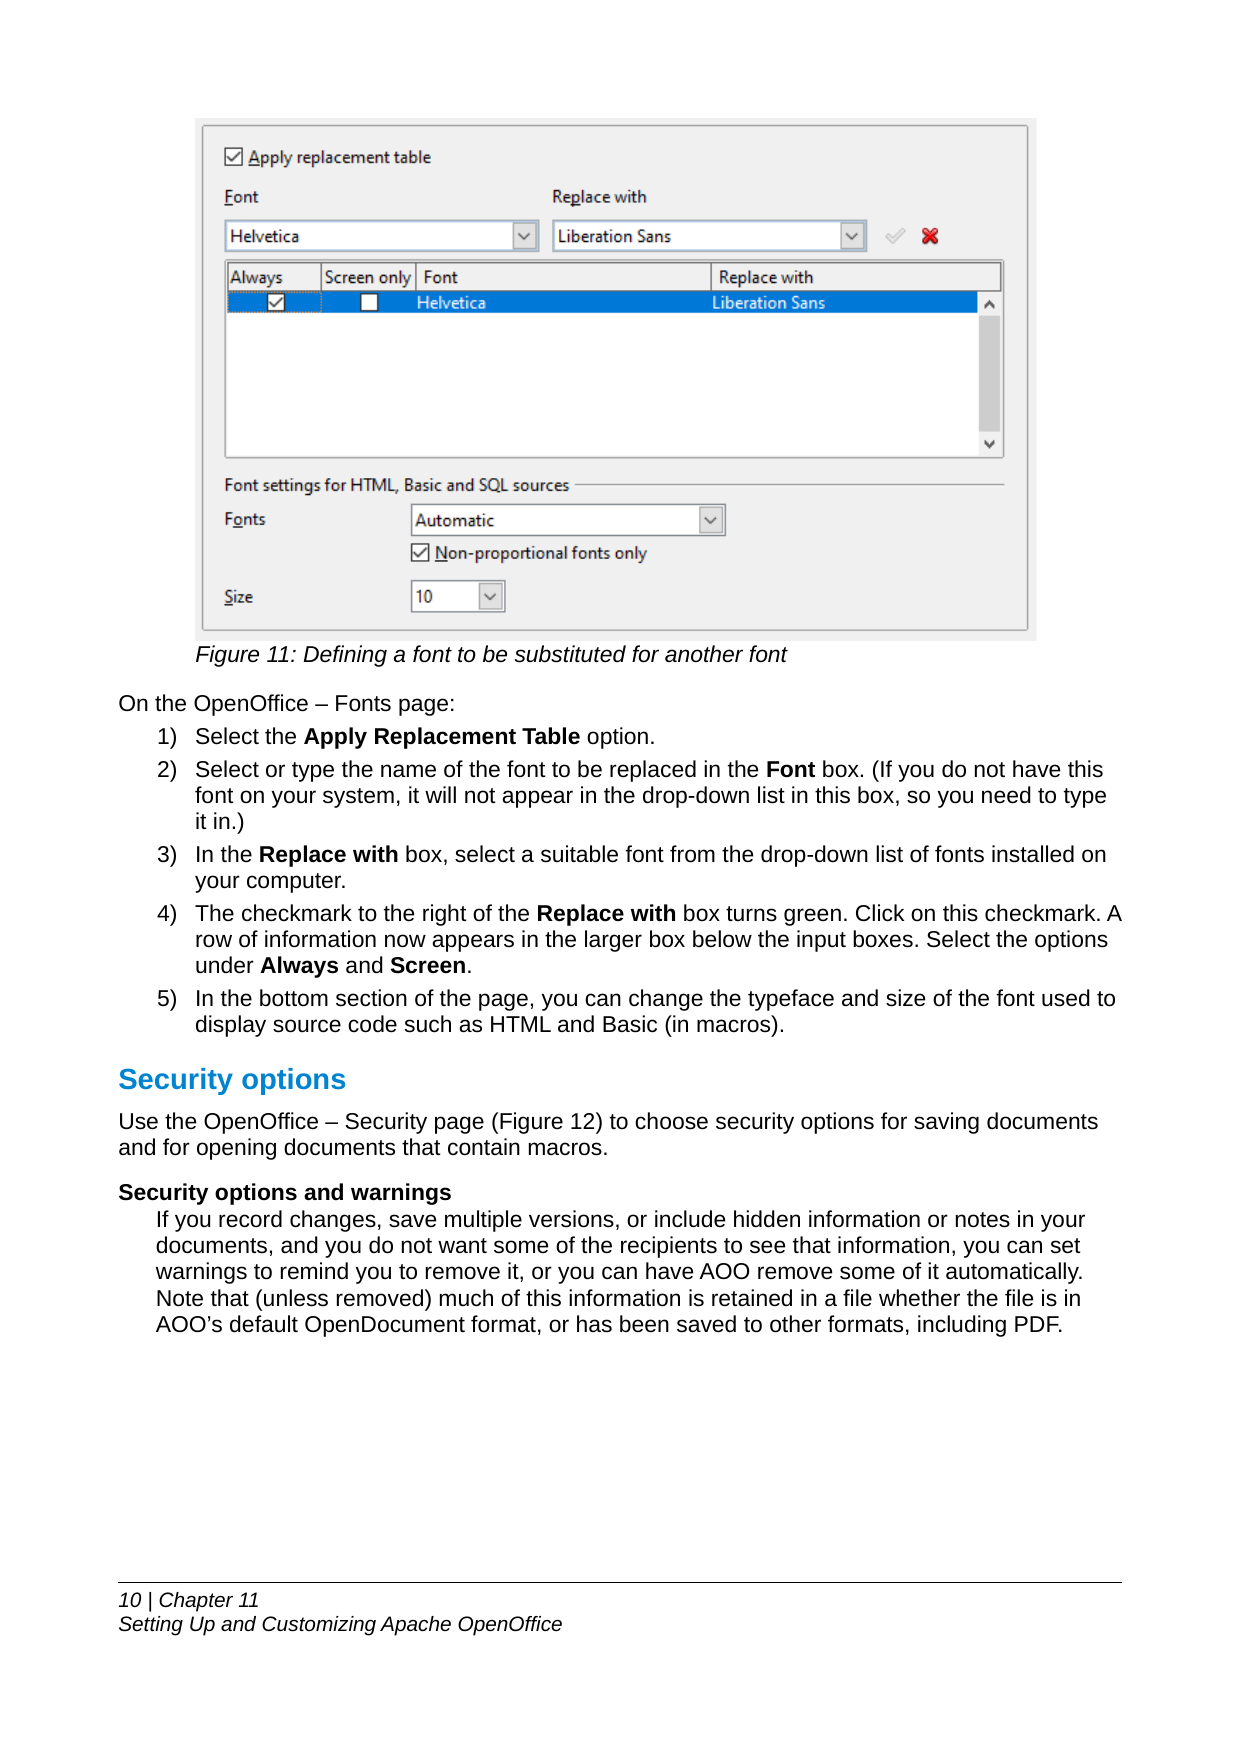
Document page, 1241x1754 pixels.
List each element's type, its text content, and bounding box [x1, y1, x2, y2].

picture [195, 118, 1037, 641]
list Select or type the name of the font to be replaced in the Font box. (If you do not have this font on your system, it will not appear in the drop-down list in this box, so you need to type it in.) [177, 756, 1122, 834]
subtitle Security options [118, 1062, 1122, 1096]
text Security options and warnings [118, 1179, 1122, 1206]
list In the bottom section of the page, you can change the typeface and size of the font used to display source code such as HTML and Basic (in macros). [177, 985, 1122, 1038]
list Select the Apply Replacement Table option. [177, 723, 1122, 749]
list The checkmark to the right of the Replace with box turns green. Click on this checkmark. A row of information now appears in the larger box below the input boxes. Select the options under Always and Screen. [177, 900, 1122, 979]
text If you record changes, save multiple versions, or include hidden information or notes in your documents, and you do not want some of the recipients to see that information, you can set warnings to remind you to remove it, or you can have AOO remove some of it automatically. Note that (unless removed) much of this information is retained in a file whether the file is in AOO’s default OpenDocument format, or has been saved to other formats, including PDF. [156, 1206, 1122, 1337]
list On the OpenOffice – Fonts page: [118, 690, 1122, 716]
text Figure 11: Defining a font to be substituted for another font [195, 641, 1039, 667]
text Use the OpenOffice – Security page (Figure 12) to choose security options for saving documents and for opening documents that contain macros. [118, 1108, 1122, 1161]
list In the Replace with box, select a suitable font from the drop-down list of fonts installed on your computer. [177, 841, 1122, 893]
